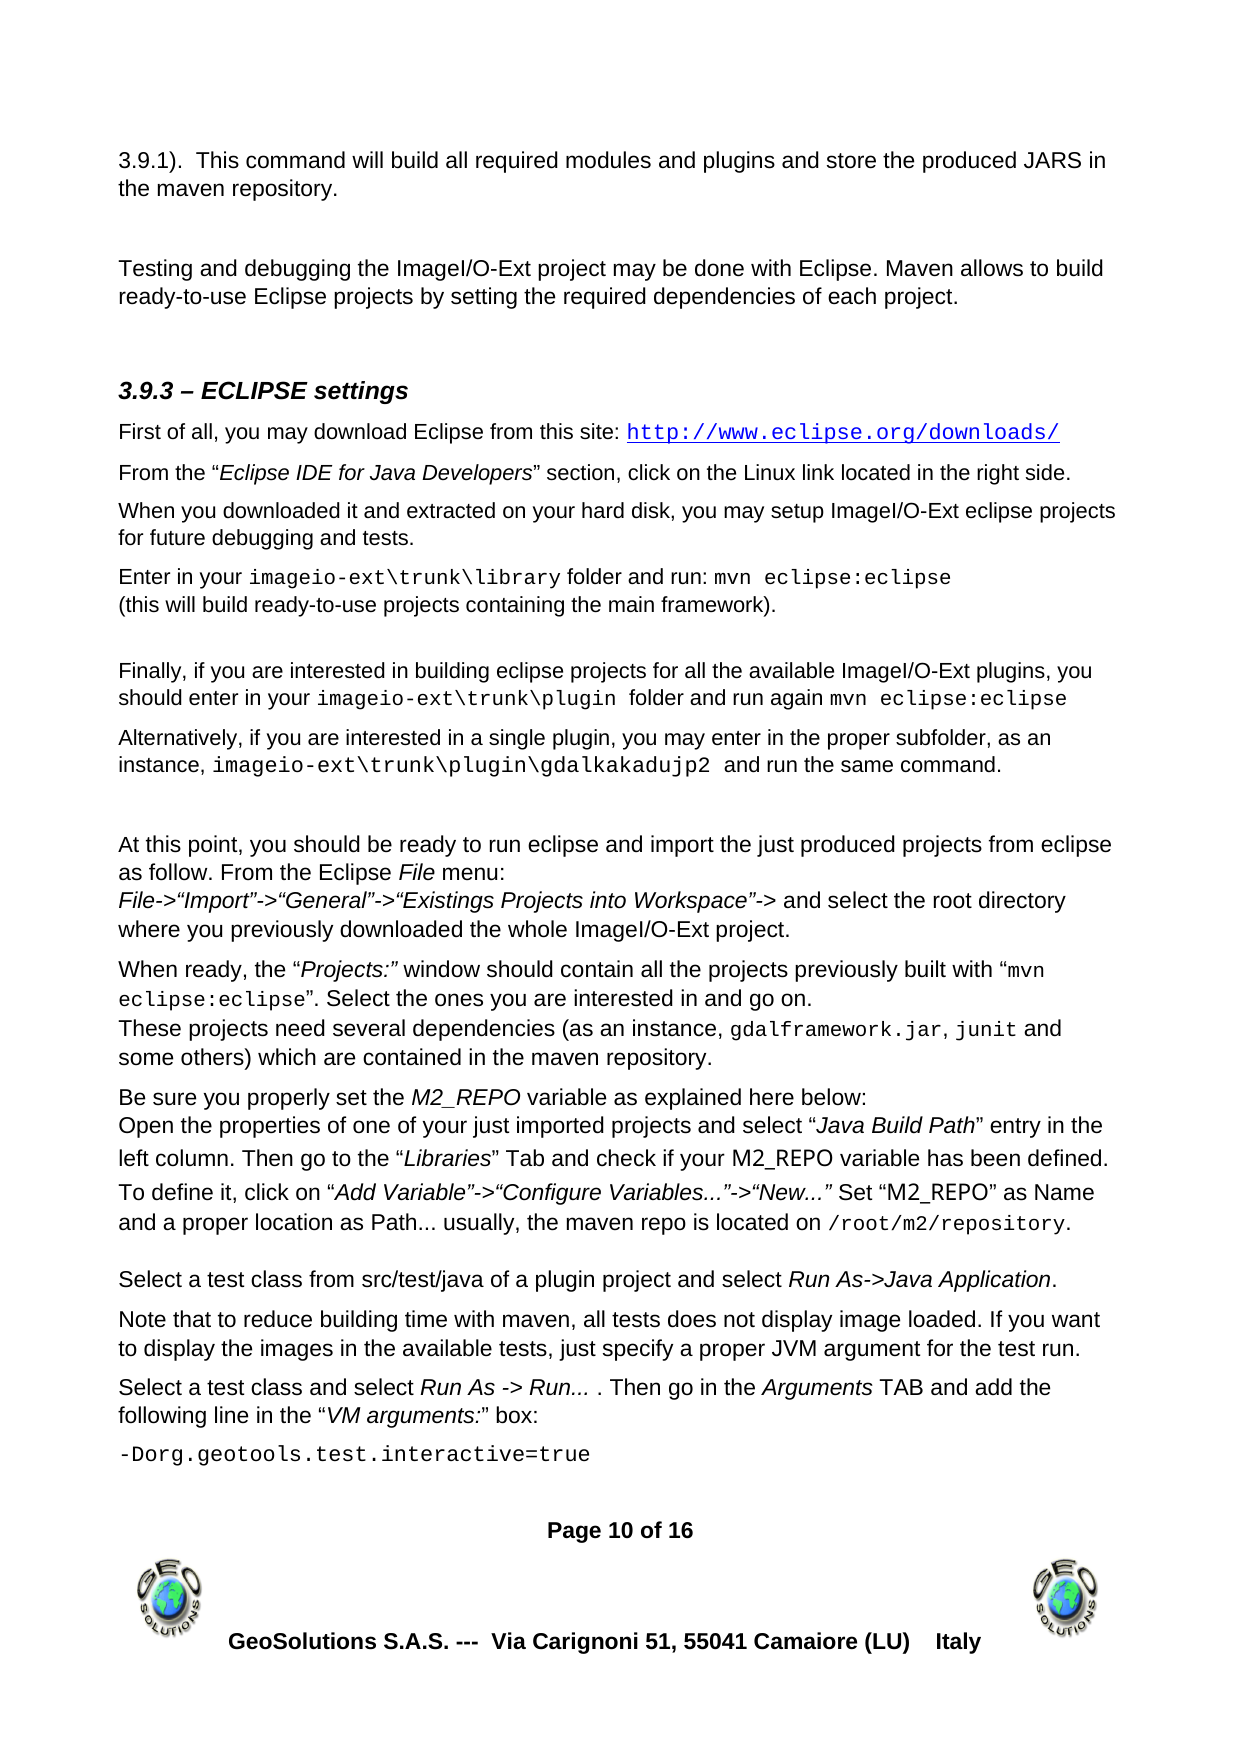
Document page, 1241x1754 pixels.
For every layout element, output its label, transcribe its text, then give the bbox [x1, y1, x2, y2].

text Enter in your imageio-ext\trunk\library folder and run: mvn eclipse:eclipse (this will build ready-to-use projects containing the main framework). [118, 564, 1122, 617]
text 3.9.1). This command will build all required modules and plugins and store the produced JARS in the maven repository. [118, 148, 1122, 201]
text From the “Eclipse IDE for Java Developers” section, click on the Linux link located in the right side. [118, 460, 1122, 485]
text First of all, you may download Eclipse from this site: http://www.eclipse.org/downloads/ [118, 419, 1122, 446]
text Testing and debugging the ImageI/O-Ext project may be done with Eclipse. Maven allows to build ready-to-use Eclipse projects by setting the required dependencies of each project. [118, 256, 1122, 309]
text Select a test class and select Run As -> Run... . Then go in the Arguments TAB and add the following line in the “VM arguments:” box: [118, 1375, 1122, 1429]
picture [134, 1552, 205, 1641]
text When ready, the “Projects:” window should contain all the projects previously built with “mvn eclipse:eclipse”. Select the ones you are interested in and go on. These projects need several dependencies (as an instance, gdalframework.jar, junit and some others) which are contained in the maven repository. [118, 956, 1122, 1070]
text At this point, you should be ready to run eclipse and import the just produced projects from eclipse as follow. From the Eclipse File menu: File->“Import”->“General”->“Existings Projects into Workspace”-> and select the root directory where you previously downloaded the whole ImageI/O-Ext project. [118, 832, 1122, 942]
text Be sure you properly set the M2_REPO variable as explained here below: Open the properties of one of your just imported projects and select “Java Build Path” entry in the left column. Then go to the “Libraries” Tab and check if your M2_REPO variable has been defined. To define it, click on “Add Variable”->“Configure Variables...”->“New...” Set “M2_REPO” as Name and a proper location as Path... usually, the maven repo is located on /root/m2/repository. Select a test class from src/test/java of a plugin project and select Run As->Java Application. [118, 1084, 1122, 1293]
text When you downloaded it and extracted on your hard disk, you may setup ImageI/O-Ext eclipse projects for future debugging and tests. [118, 499, 1122, 550]
text Note that to reduce building time with maven, all tests does not display image loaded. If you want to display the images in the available tests, just specify a proper JVM argument for the test run. [118, 1307, 1122, 1361]
text Finally, if you are interested in building eclipse projects for all the available ImageI/O-Ext plugins, you should enter in your imageio-ext\trunk\plugin folder and run again mvn eclipse:eclipse [118, 632, 1122, 711]
text Alternatively, if you are interested in a single plugin, you may enter in the proper subfolder, as an instance, imageio-ext\trunk\plugin\gdalkakadujp2 and run the same command. [118, 726, 1122, 779]
subtitle 3.9.3 – ECLIPSE settings [118, 377, 1122, 404]
text -Dorg.geotools.test.interactive=true [118, 1443, 1122, 1468]
picture [1030, 1552, 1101, 1641]
